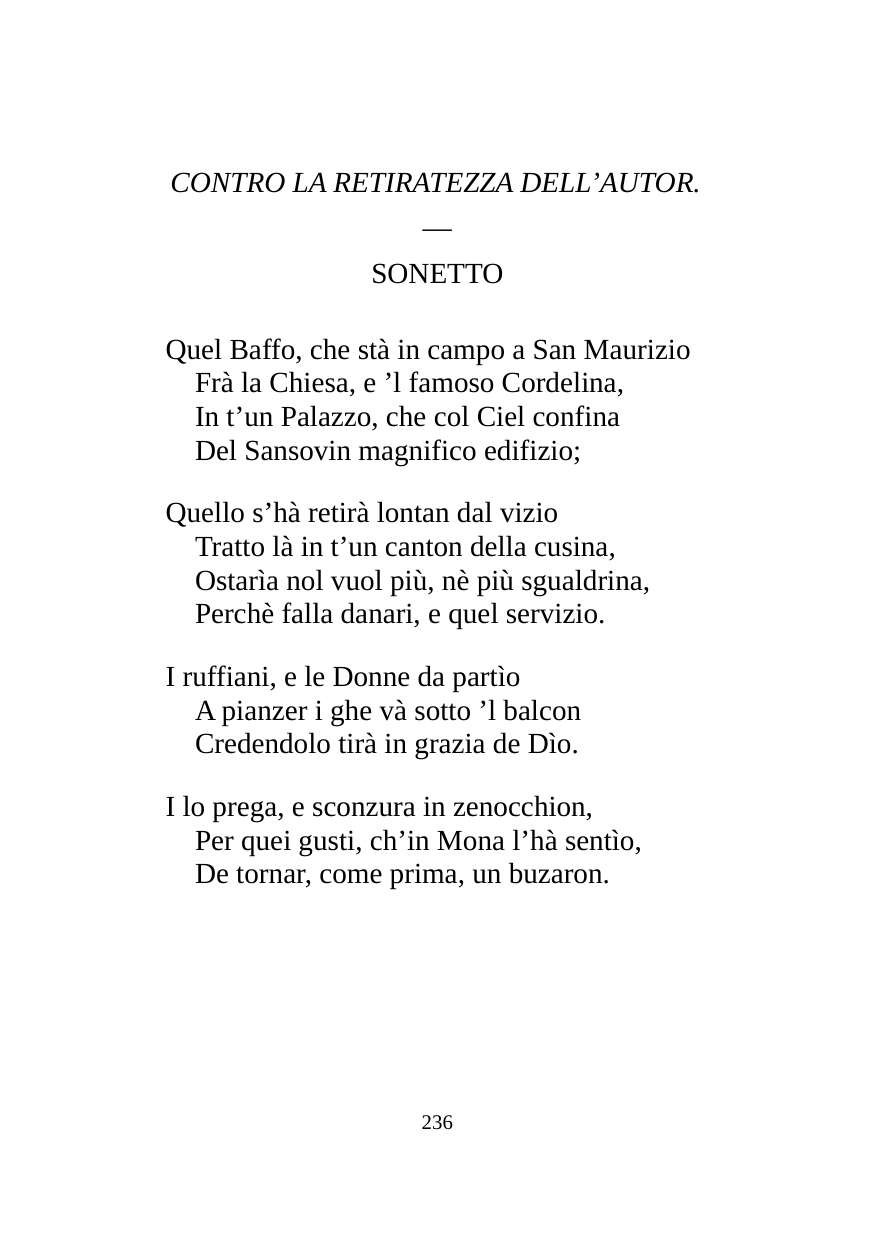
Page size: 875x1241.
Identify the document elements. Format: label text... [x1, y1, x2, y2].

text Quel Baffo, che stà in campo a San Maurizio Frà la Chiesa, e ’l famoso Cordelina, In t’un Palazzo, che col Ciel confina Del Sansovin magnifico edifizio; [165, 332, 768, 466]
text I ruffiani, e le Donne da partìo A pianzer i ghe và sotto ’l balcon Credendolo tirà in grazia de Dìo. [165, 659, 768, 760]
subtitle CONTRO LA RETIRATEZZA DELL’AUTOR. [106, 165, 768, 199]
text — [106, 211, 768, 244]
text SONETTO [106, 257, 768, 290]
text I lo prega, e sconzura in zenocchion, Per quei gusti, ch’in Mona l’hà sentìo, De tornar, come prima, un buzaron. [165, 789, 768, 890]
text Quello s’hà retirà lontan dal vizio Tratto là in t’un canton della cusina, Ostarìa nol vuol più, nè più sgualdrina, Perchè falla danari, e quel servizio. [165, 496, 768, 630]
